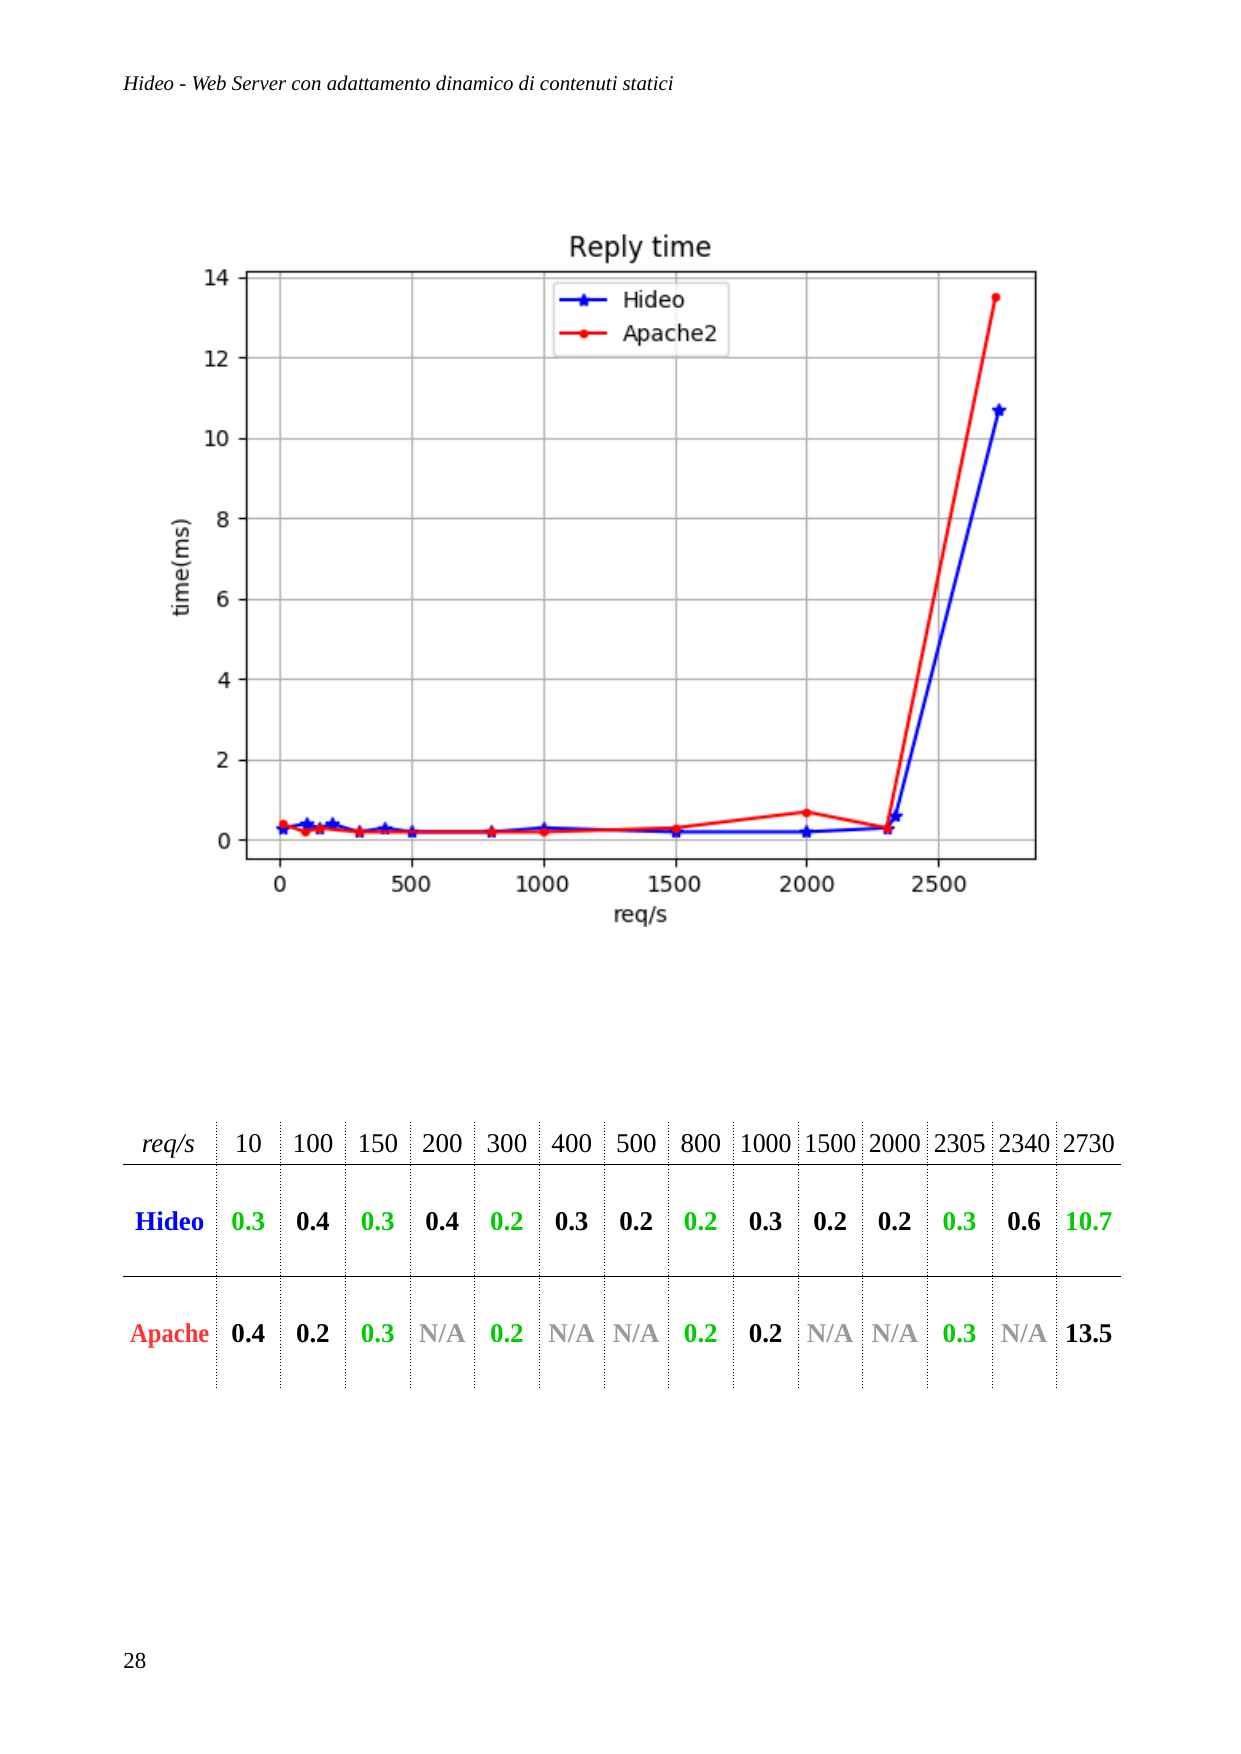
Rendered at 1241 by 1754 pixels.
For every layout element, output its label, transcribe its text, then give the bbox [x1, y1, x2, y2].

table_header 1000 [733, 1122, 798, 1164]
table_cell N/A [992, 1277, 1056, 1389]
table_cell 0.2 [474, 1277, 539, 1389]
table_header req/s [123, 1122, 216, 1164]
table_header 2340 [992, 1122, 1056, 1164]
table_header 300 [474, 1122, 539, 1164]
table_cell 0.2 [668, 1277, 733, 1389]
table_cell N/A [798, 1277, 862, 1389]
table_cell 0.4 [410, 1165, 474, 1276]
table_cell 0.2 [798, 1165, 862, 1276]
table_header 2305 [927, 1122, 992, 1164]
table_cell N/A [539, 1277, 604, 1389]
table_cell 0.3 [733, 1165, 798, 1276]
table_header 500 [604, 1122, 668, 1164]
table_header 1500 [798, 1122, 862, 1164]
picture [119, 179, 1137, 943]
table_cell 0.2 [862, 1165, 927, 1276]
table_cell N/A [604, 1277, 668, 1389]
table_header 2730 [1056, 1122, 1121, 1164]
table_cell Hideo [123, 1165, 216, 1276]
table_header 100 [280, 1122, 345, 1164]
table_cell 0.2 [604, 1165, 668, 1276]
table_cell 0.2 [733, 1277, 798, 1389]
table_cell 0.3 [539, 1165, 604, 1276]
table_header 400 [539, 1122, 604, 1164]
table_cell 0.3 [927, 1165, 992, 1276]
table_cell N/A [410, 1277, 474, 1389]
table_cell 0.2 [474, 1165, 539, 1276]
table_header 200 [410, 1122, 474, 1164]
table_cell N/A [862, 1277, 927, 1389]
table_cell Apache [123, 1277, 216, 1389]
table_cell 10.7 [1056, 1165, 1121, 1276]
table_cell 0.2 [668, 1165, 733, 1276]
table_cell 0.3 [345, 1165, 410, 1276]
table_cell 13.5 [1056, 1277, 1121, 1389]
table_header 10 [216, 1122, 280, 1164]
table_cell 0.3 [216, 1165, 280, 1276]
table_header 800 [668, 1122, 733, 1164]
table_cell 0.2 [280, 1277, 345, 1389]
table_cell 0.4 [216, 1277, 280, 1389]
table_cell 0.4 [280, 1165, 345, 1276]
table_cell 0.3 [345, 1277, 410, 1389]
table_header 150 [345, 1122, 410, 1164]
table_header 2000 [862, 1122, 927, 1164]
table_cell 0.3 [927, 1277, 992, 1389]
table_cell 0.6 [992, 1165, 1056, 1276]
